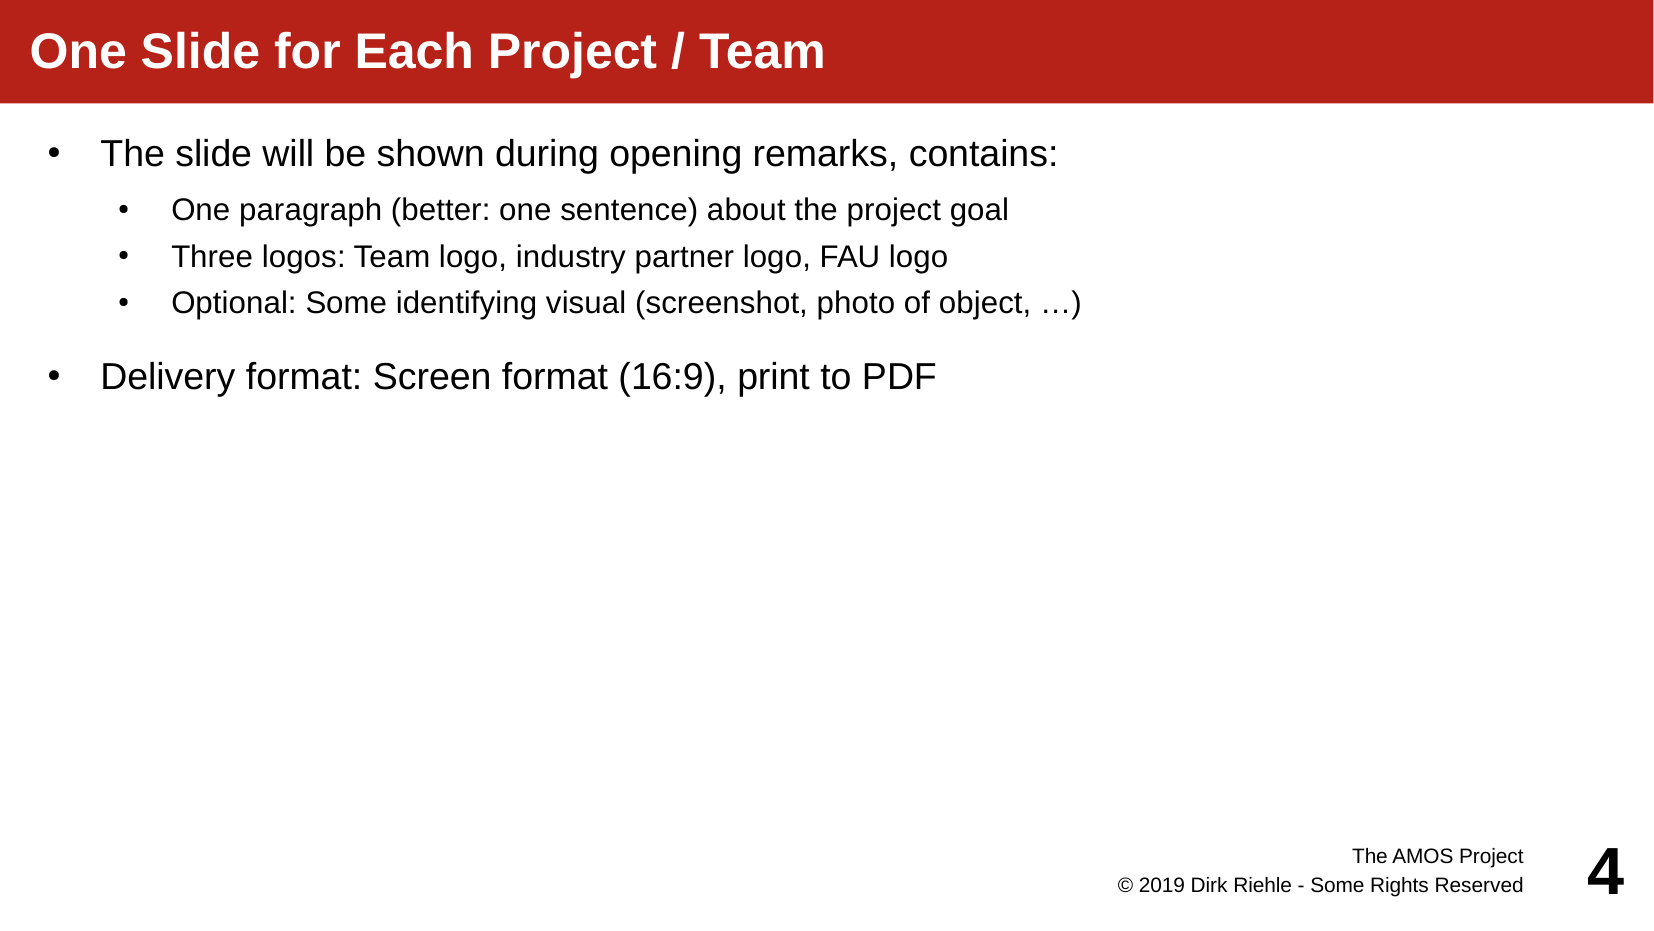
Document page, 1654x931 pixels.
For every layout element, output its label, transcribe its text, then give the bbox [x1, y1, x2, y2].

list The slide will be shown during opening remarks, contains: One paragraph (better: one sentence) about the project goal Three logos: Team logo, industry partner logo, FAU logo Optional: Some identifying visual (screenshot, photo of object, …) Delivery format: Screen format (16:9), print to PDF [29, 132, 1625, 798]
title One Slide for Each Project / Team [0, 0, 1654, 104]
